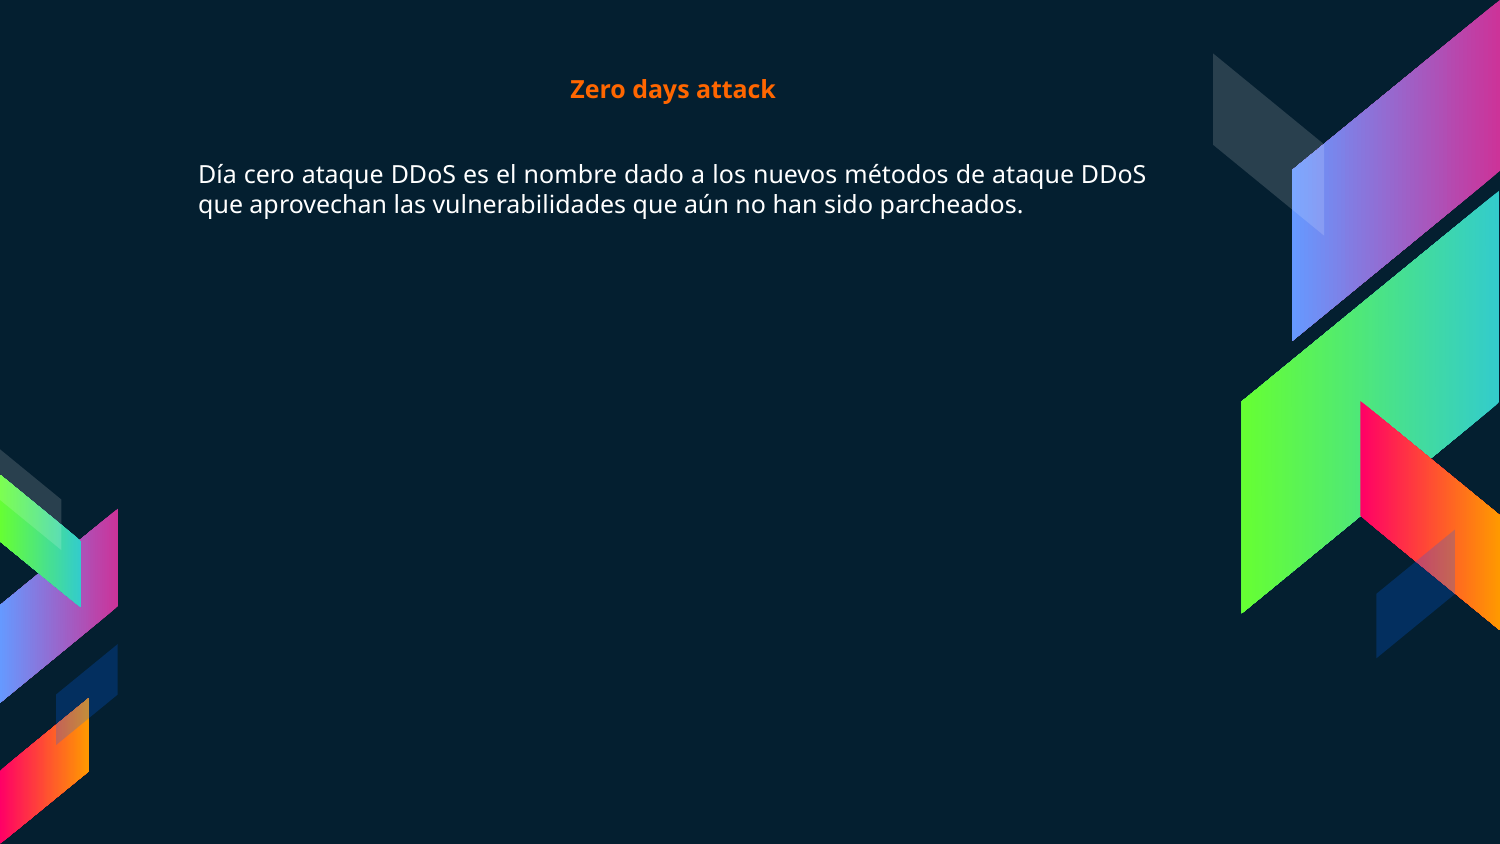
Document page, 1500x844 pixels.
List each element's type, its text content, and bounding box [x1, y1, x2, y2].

list Zero days attack Día cero ataque DDoS es el nombre dado a los nuevos métodos de ataque DDoS que aprovechan las vulnerabilidades que aún no han sido parcheados. [183, 59, 1164, 506]
